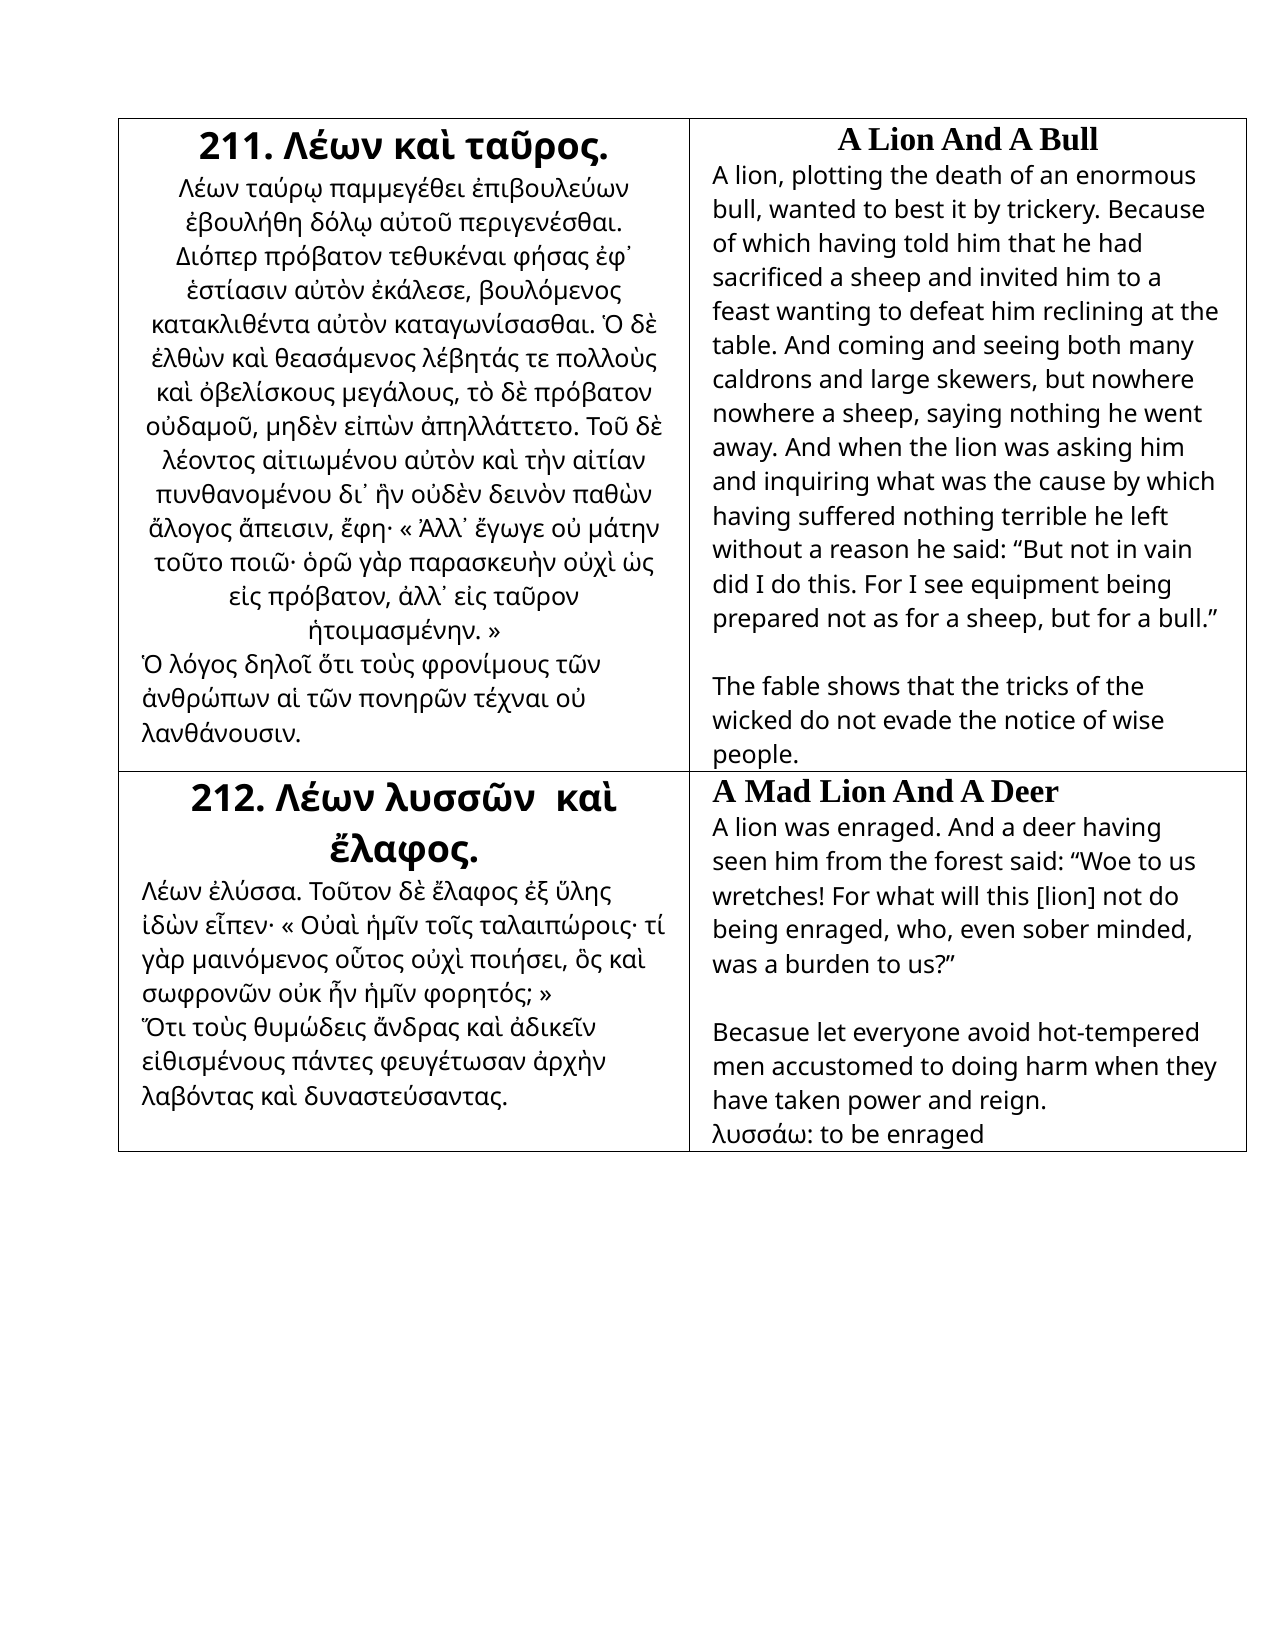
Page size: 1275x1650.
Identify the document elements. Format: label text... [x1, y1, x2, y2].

table_cell A Lion And A Bull A lion, plotting the death of an enormous bull, wanted to best it by trickery. Because of which having told him that he had sacrificed a sheep and invited him to a feast wanting to defeat him reclining at the table. And coming and seeing both many caldrons and large skewers, but nowhere nowhere a sheep, saying nothing he went away. And when the lion was asking him and inquiring what was the cause by which having suffered nothing terrible he left without a reason he said: “But not in vain did I do this. For I see equipment being prepared not as for a sheep, but for a bull.” The fable shows that the tricks of the wicked do not evade the notice of wise people. [690, 119, 1246, 771]
table_cell A Mad Lion And A Deer A lion was enraged. And a deer having seen him from the forest said: “Woe to us wretches! For what will this [lion] not do being enraged, who, even sober minded, was a burden to us?” Becasue let everyone avoid hot-tempered men accustomed to doing harm when they have taken power and reign. λυσσάω: to be enraged [690, 772, 1246, 1151]
table_cell 212. Λέων λυσσῶν καὶ ἔλαφος. Λέων ἐλύσσα. Τοῦτον δὲ ἔλαφος ἐξ ὕλης ἰδὼν εἶπεν· « Οὐαὶ ἡμῖν τοῖς ταλαιπώροις· τί γὰρ μαινόμενος οὗτος οὐχὶ ποιήσει, ὃς καὶ σωφρονῶν οὐκ ἦν ἡμῖν φορητός; » Ὅτι τοὺς θυμώδεις ἄνδρας καὶ ἀδικεῖν εἰθισμένους πάντες φευγέτωσαν ἀρχὴν λαβόντας καὶ δυναστεύσαντας. [119, 772, 689, 1151]
table_cell 211. Λέων καὶ ταῦρος. Λέων ταύρῳ παμμεγέθει ἐπιβουλεύων ἐβουλήθη δόλῳ αὐτοῦ περιγενέσθαι. Διόπερ πρόβατον τεθυκέναι φήσας ἐφ᾿ ἑστίασιν αὐτὸν ἐκάλεσε, βουλόμενος κατακλιθέντα αὐτὸν καταγωνίσασθαι. Ὁ δὲ ἐλθὼν καὶ θεασάμενος λέβητάς τε πολλοὺς καὶ ὀβελίσκους μεγάλους, τὸ δὲ πρόβατον οὐδαμοῦ, μηδὲν εἰπὼν ἀπηλλάττετο. Τοῦ δὲ λέοντος αἰτιωμένου αὐτὸν καὶ τὴν αἰτίαν πυνθανομένου δι᾿ ἣν οὐδὲν δεινὸν παθὼν ἄλογος ἄπεισιν, ἔφη· « Ἀλλ᾿ ἔγωγε οὐ μάτην τοῦτο ποιῶ· ὁρῶ γὰρ παρασκευὴν οὐχὶ ὡς εἰς πρόβατον, ἀλλ᾿ εἰς ταῦρον ἡτοιμασμένην. » Ὁ λόγος δηλοῖ ὅτι τοὺς φρονίμους τῶν ἀνθρώπων αἱ τῶν πονηρῶν τέχναι οὐ λανθάνουσιν. [119, 119, 689, 771]
